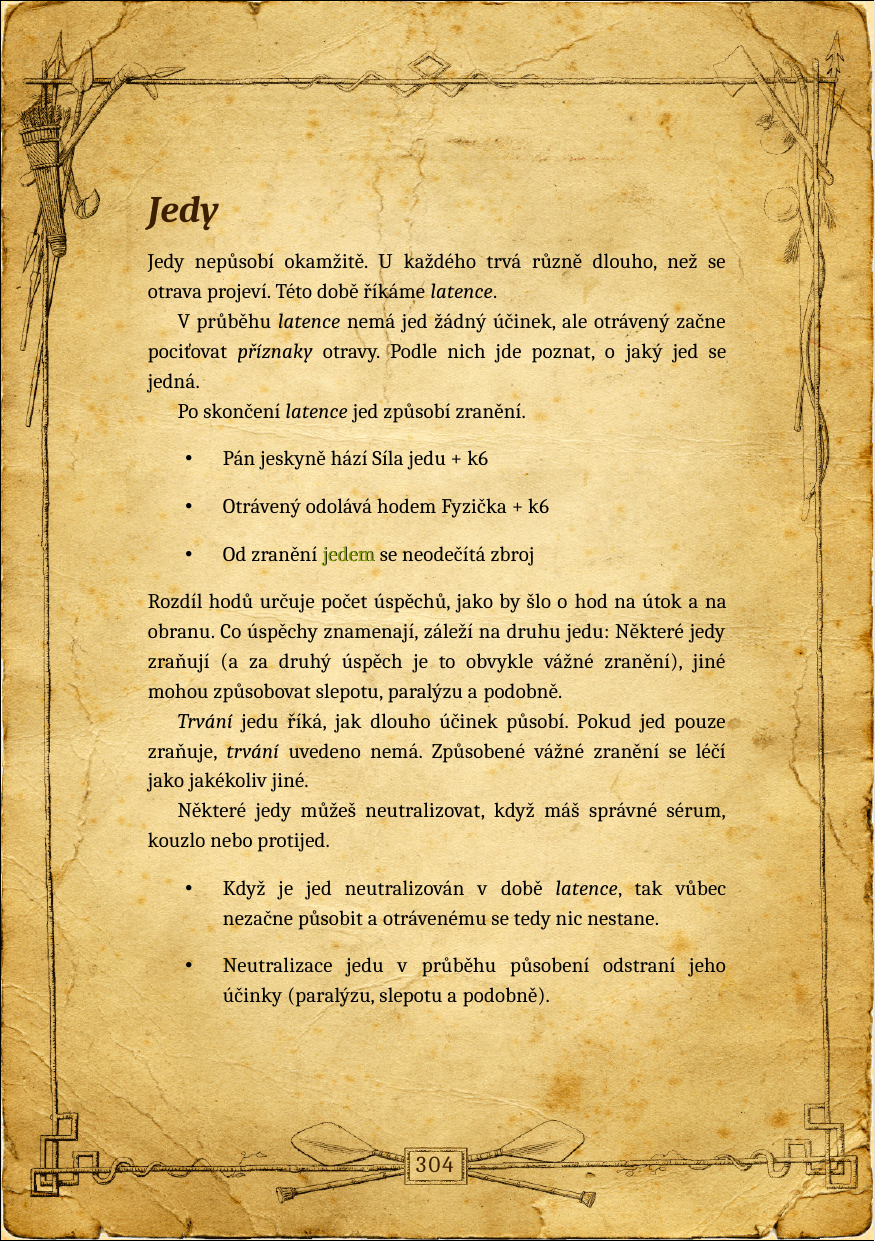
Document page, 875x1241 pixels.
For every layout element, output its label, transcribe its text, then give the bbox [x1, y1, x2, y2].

list Pán jeskyně hází Síla jedu + k6 [185, 447, 726, 471]
picture [1, 1, 874, 1240]
text Jedy nepůsobí okamžitě. U⁠ každého trvá různě dlouho, než se otrava projeví. Této době říkáme latence. V⁠ průběhu latence nemá jed žádný účinek, ale otrávený začne pociťovat příznaky otravy. Podle nich jde poznat, o⁠ jaký jed se jedná. Po skončení latence jed způsobí zranění. [148, 250, 726, 423]
subtitle Jedy [148, 189, 726, 232]
list Neutralizace jedu v⁠ průběhu působení odstraní jeho účinky (paralýzu, slepotu a⁠ podobně). [185, 954, 726, 1008]
list Od zranění jedem se neodečítá zbroj [185, 542, 726, 566]
list Když je jed neutralizován v⁠ době latence, tak vůbec nezačne působit a⁠ otrávenému se tedy nic nestane. [185, 877, 726, 930]
list Otrávený odolává hodem Fyzička + k6 [185, 494, 726, 518]
text Rozdíl hodů určuje počet úspěchů, jako by šlo o⁠ hod na útok a⁠ na obranu. Co úspěchy znamenají, záleží na druhu jedu: Některé jedy zraňují (a⁠ za druhý úspěch je to obvykle vážné zranění), jiné mohou způsobovat slepotu, paralýzu a⁠ podobně. Trvání jedu říká, jak dlouho účinek působí. Pokud jed pouze zraňuje, trvání uvedeno nemá. Způsobené vážné zranění se léčí jako jakékoliv jiné. Některé jedy můžeš neutralizovat, když máš správné sérum, kouzlo nebo protijed. [148, 590, 726, 853]
